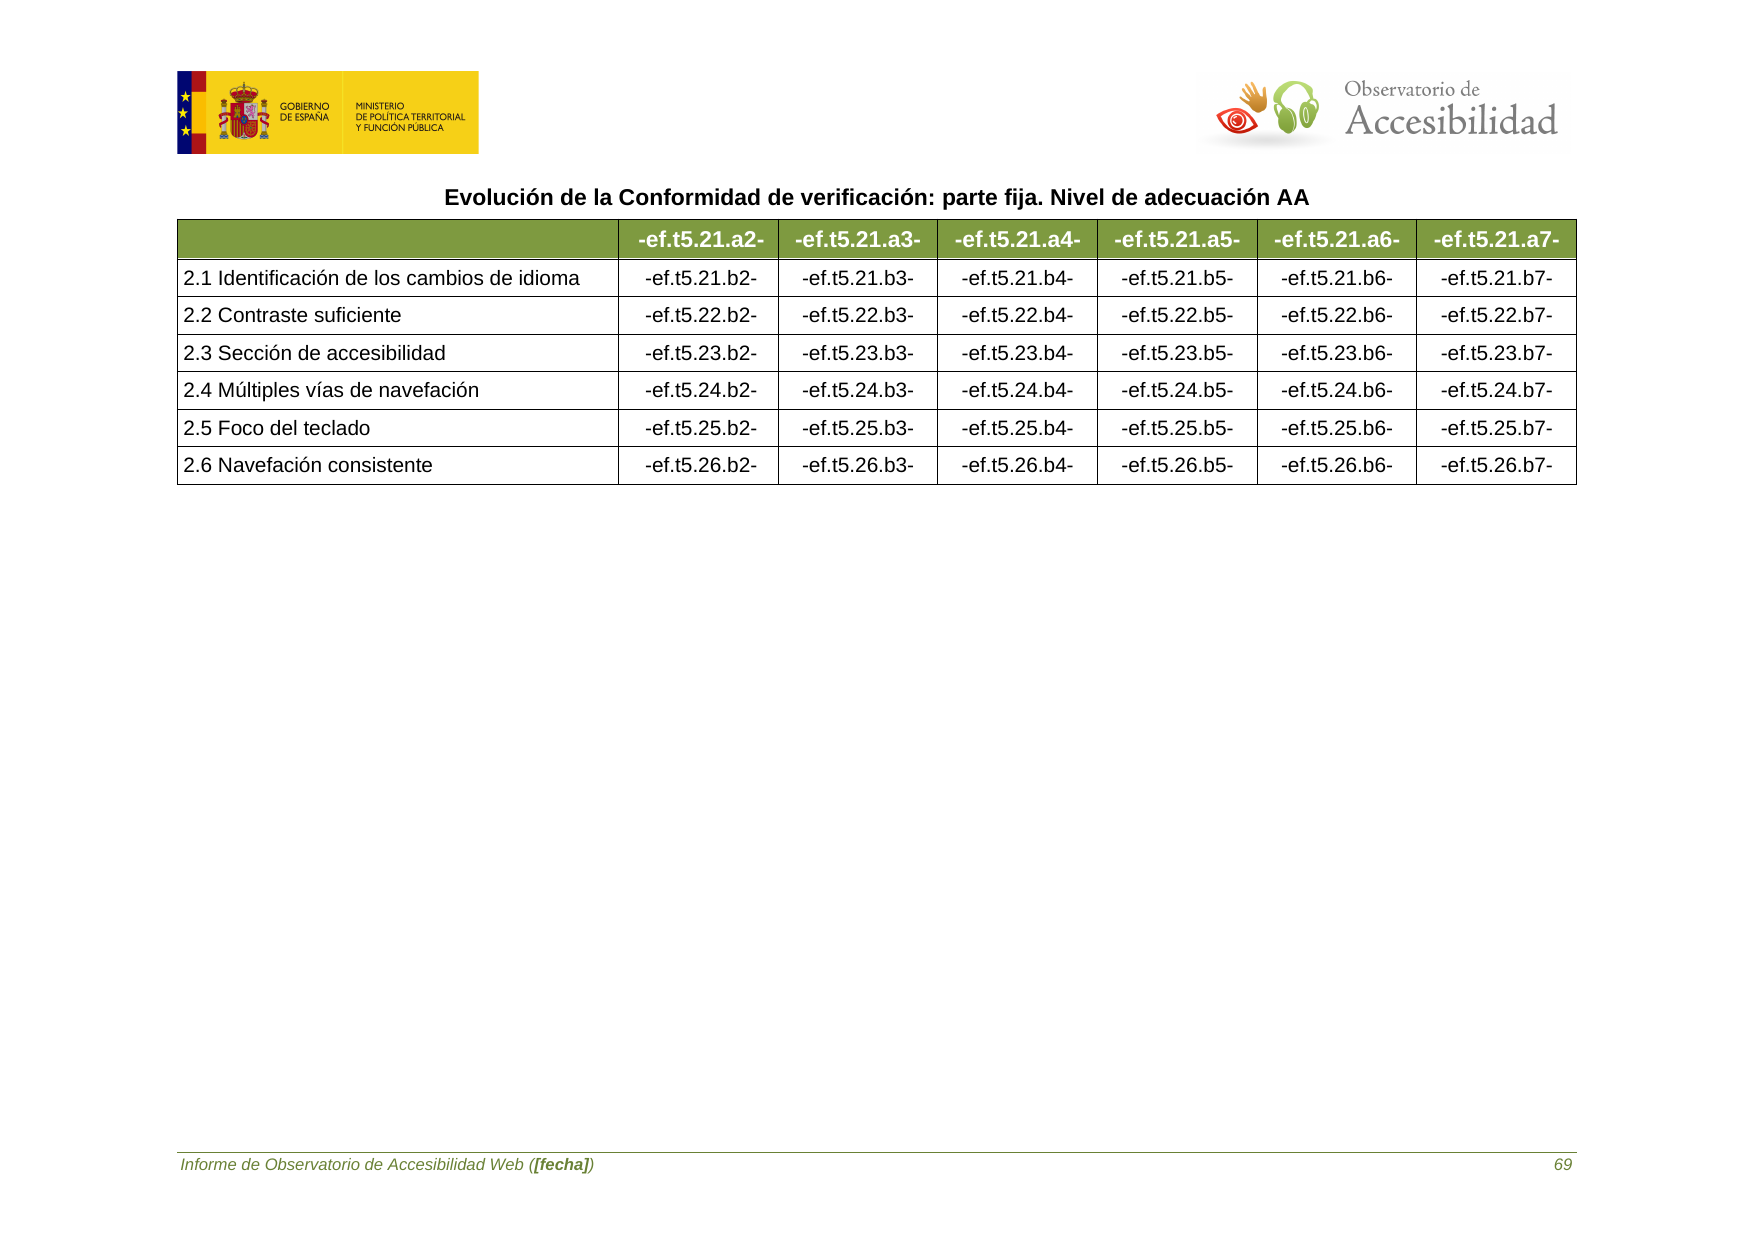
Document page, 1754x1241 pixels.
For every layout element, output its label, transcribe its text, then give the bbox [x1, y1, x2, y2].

table_cell -ef.t5.25.b7- [1417, 410, 1576, 446]
table_cell -ef.t5.22.b7- [1417, 297, 1576, 333]
table_cell 2.5 Foco del teclado [178, 410, 618, 446]
table_cell -ef.t5.21.b3- [779, 260, 937, 296]
table_cell -ef.t5.24.b5- [1098, 372, 1257, 408]
table_cell -ef.t5.23.b5- [1098, 335, 1257, 371]
table_cell -ef.t5.24.b6- [1258, 372, 1416, 408]
table_cell -ef.t5.26.b2- [619, 447, 778, 483]
table_cell 2.6 Navefación consistente [178, 447, 618, 483]
table_cell -ef.t5.21.b4- [938, 260, 1097, 296]
table_header [178, 220, 618, 258]
table_cell -ef.t5.24.b7- [1417, 372, 1576, 408]
table_cell -ef.t5.22.b2- [619, 297, 778, 333]
picture [1196, 72, 1572, 154]
text Evolución de la Conformidad de verificación: parte fija. Nivel de adecuación AA [177, 184, 1577, 211]
table_cell -ef.t5.24.b4- [938, 372, 1097, 408]
table_cell -ef.t5.26.b4- [938, 447, 1097, 483]
table_cell -ef.t5.21.b6- [1258, 260, 1416, 296]
table_cell -ef.t5.22.b5- [1098, 297, 1257, 333]
table_cell -ef.t5.25.b4- [938, 410, 1097, 446]
table_cell -ef.t5.26.b6- [1258, 447, 1416, 483]
table_header -ef.t5.21.a7- [1417, 220, 1576, 258]
table_cell -ef.t5.25.b6- [1258, 410, 1416, 446]
table_cell -ef.t5.26.b3- [779, 447, 937, 483]
table_cell -ef.t5.25.b5- [1098, 410, 1257, 446]
table_header -ef.t5.21.a2- [619, 220, 778, 258]
table_cell -ef.t5.26.b7- [1417, 447, 1576, 483]
table_cell -ef.t5.24.b3- [779, 372, 937, 408]
table_cell -ef.t5.23.b6- [1258, 335, 1416, 371]
table_header -ef.t5.21.a6- [1258, 220, 1416, 258]
table_cell -ef.t5.21.b2- [619, 260, 778, 296]
table_cell -ef.t5.25.b2- [619, 410, 778, 446]
table_cell -ef.t5.24.b2- [619, 372, 778, 408]
table_cell 2.1 Identificación de los cambios de idioma [178, 260, 618, 296]
table_cell -ef.t5.22.b3- [779, 297, 937, 333]
table_cell -ef.t5.21.b7- [1417, 260, 1576, 296]
picture [177, 71, 479, 154]
table_header -ef.t5.21.a3- [779, 220, 937, 258]
table_cell 2.3 Sección de accesibilidad [178, 335, 618, 371]
table_cell -ef.t5.21.b5- [1098, 260, 1257, 296]
table_cell -ef.t5.23.b3- [779, 335, 937, 371]
table_cell 2.2 Contraste suficiente [178, 297, 618, 333]
table_cell -ef.t5.26.b5- [1098, 447, 1257, 483]
table_cell 2.4 Múltiples vías de navefación [178, 372, 618, 408]
table_cell -ef.t5.23.b2- [619, 335, 778, 371]
table_header -ef.t5.21.a5- [1098, 220, 1257, 258]
table_header -ef.t5.21.a4- [938, 220, 1097, 258]
table_cell -ef.t5.23.b7- [1417, 335, 1576, 371]
table_cell -ef.t5.25.b3- [779, 410, 937, 446]
table_cell -ef.t5.22.b6- [1258, 297, 1416, 333]
table_cell -ef.t5.23.b4- [938, 335, 1097, 371]
table_cell -ef.t5.22.b4- [938, 297, 1097, 333]
